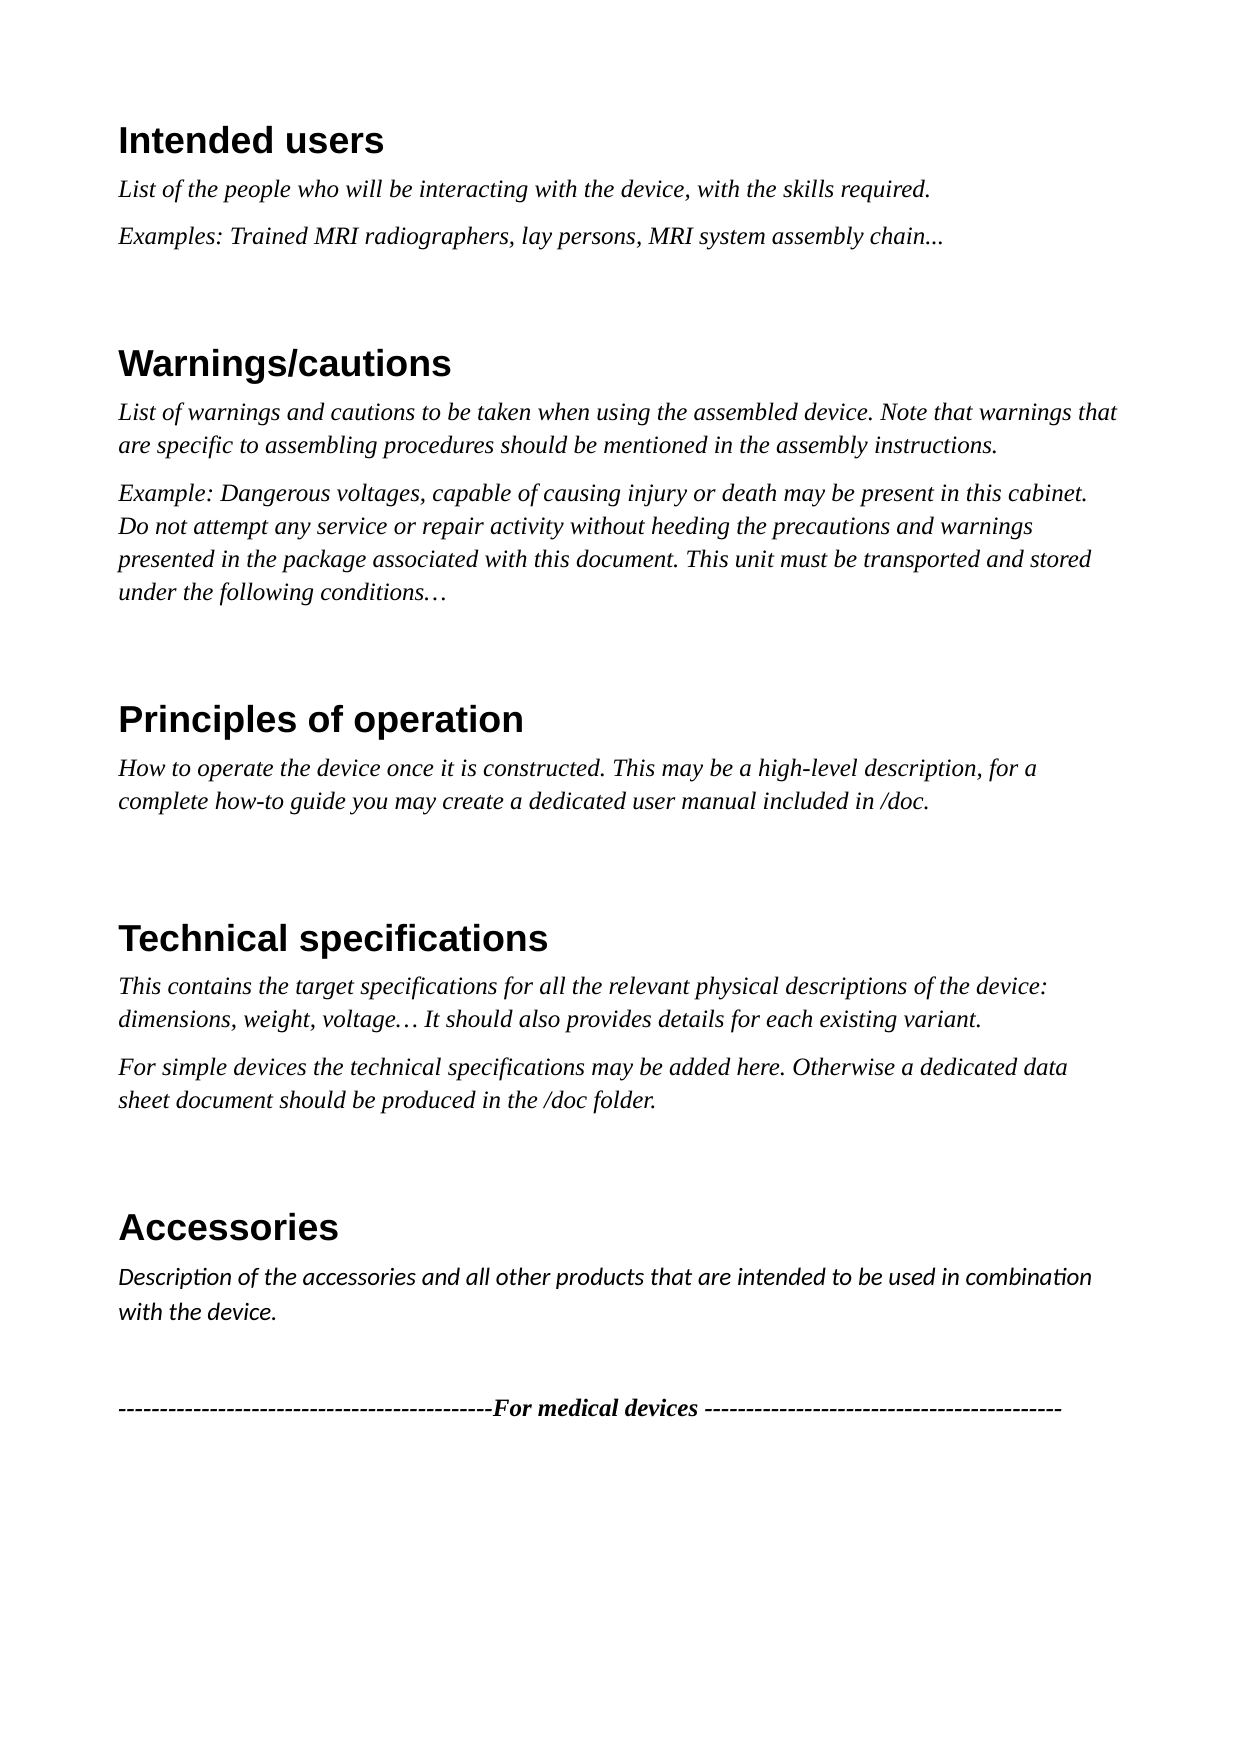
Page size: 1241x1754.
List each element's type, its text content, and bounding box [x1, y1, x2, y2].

subtitle Principles of operation [118, 697, 1122, 740]
text This contains the target specifications for all the relevant physical descriptions of the device: dimensions, weight, voltage… It should also provides details for each existing variant. [118, 971, 1122, 1033]
text Example: Dangerous voltages, capable of causing injury or death may be present in this cabinet. Do not attempt any service or repair activity without heeding the precautions and warnings presented in the package associated with this document. This unit must be transported and stored under the following conditions… [118, 478, 1122, 606]
text How to operate the device once it is constructed. This may be a high-level description, for a complete how-to guide you may create a dedicated user manual included in /doc. [118, 753, 1122, 814]
text For simple devices the technical specifications may be added here. Otherwise a dedicated data sheet document should be produced in the /doc folder. [118, 1052, 1122, 1114]
text List of the people who will be interacting with the device, with the skills required. [118, 174, 1122, 202]
text Examples: Trained MRI radiographers, lay persons, MRI system assembly chain... [118, 221, 1122, 250]
subtitle Intended users [118, 118, 1122, 161]
text List of warnings and cautions to be taken when using the assembled device. Note that warnings that are specific to assembling procedures should be mentioned in the assembly instructions. [118, 397, 1122, 459]
subtitle Warnings/cautions [118, 342, 1122, 385]
subtitle Accessories [118, 1205, 1122, 1248]
text Description of the accessories and all other products that are intended to be used in combination with the device. [118, 1261, 1122, 1326]
subtitle Technical specifications [118, 916, 1122, 959]
text ---------------------------------------------For medical devices ------------------------------------------- [118, 1393, 1122, 1422]
